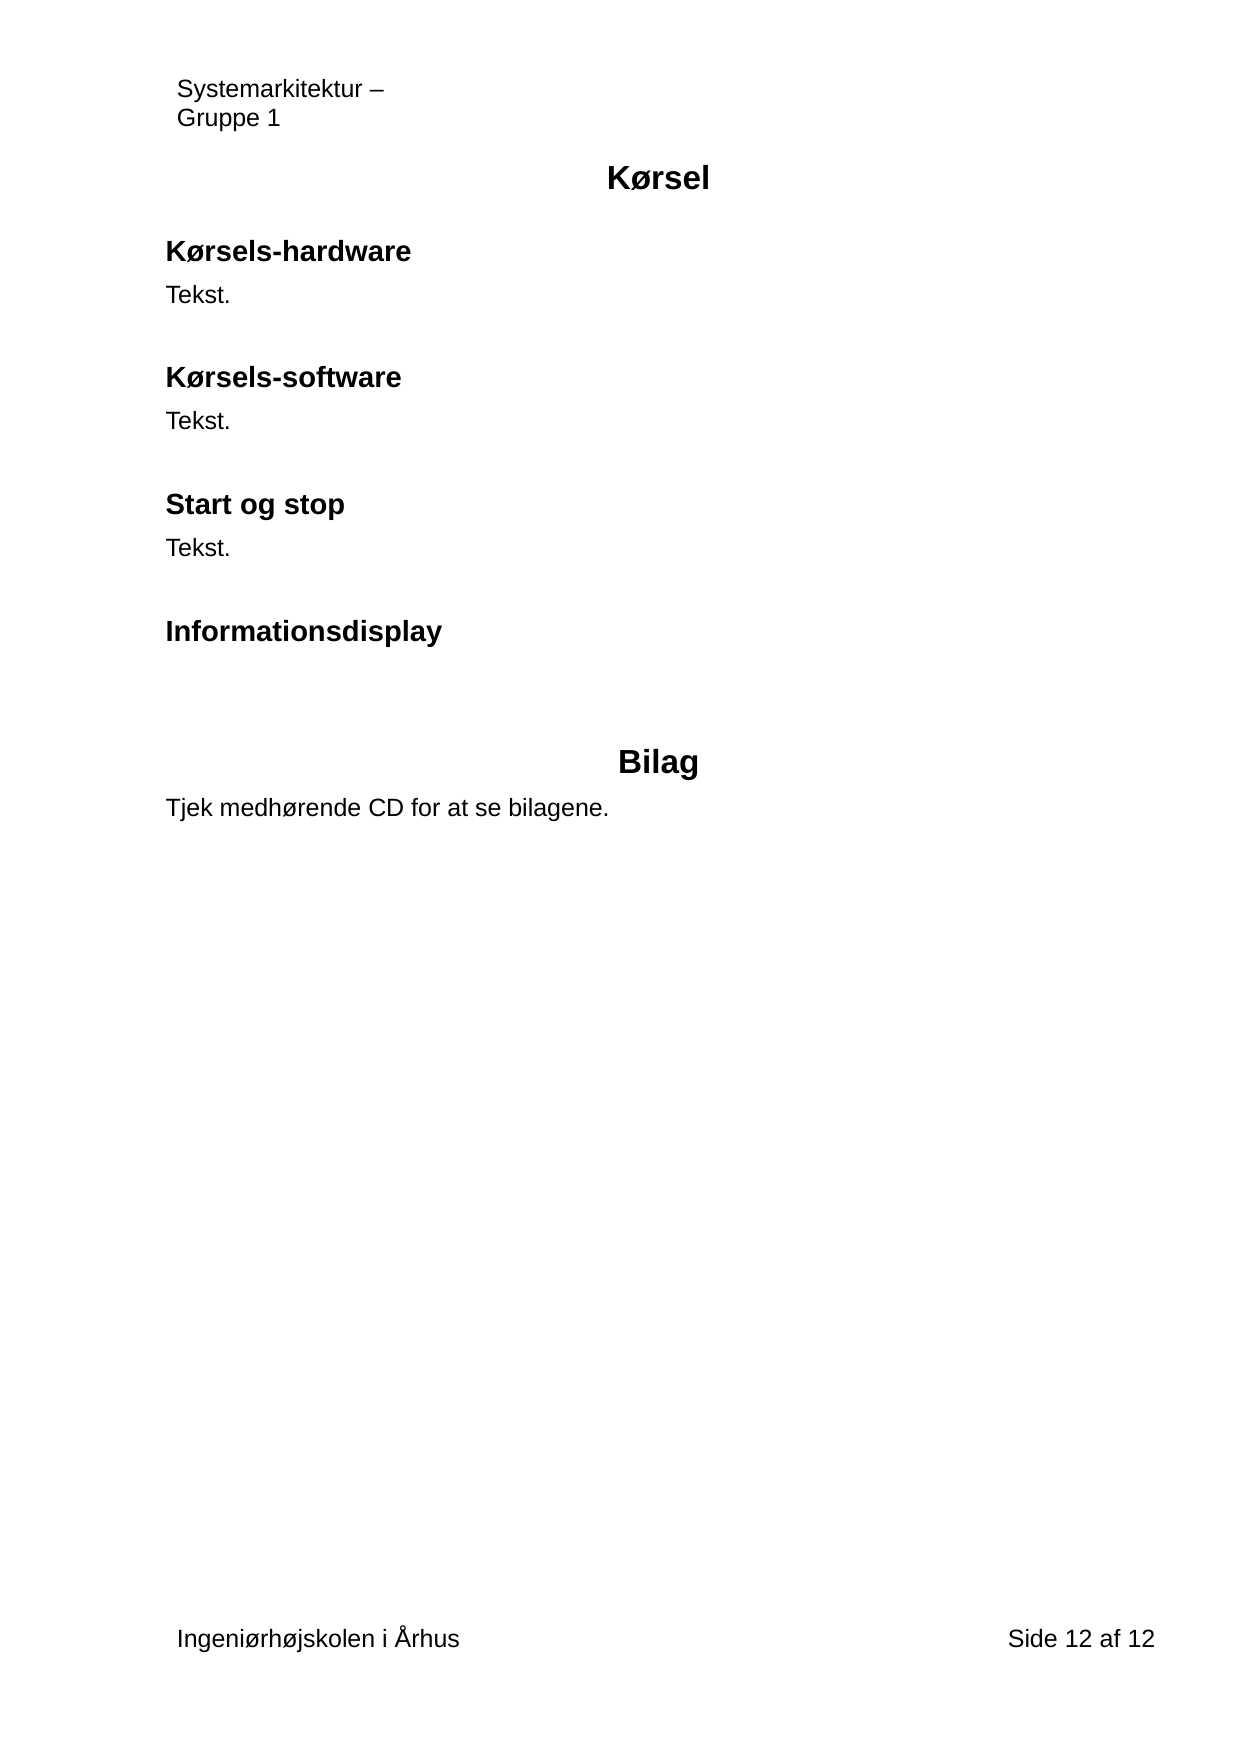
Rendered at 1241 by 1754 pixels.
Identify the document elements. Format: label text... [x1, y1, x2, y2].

subtitle Bilag [165, 742, 1152, 781]
text Tekst. [165, 406, 1152, 435]
subtitle Kørsel [165, 158, 1152, 196]
text Tekst. [165, 533, 1152, 562]
subtitle Start og stop [165, 487, 1152, 521]
subtitle Informationsdisplay [165, 614, 1152, 647]
text Tjek medhørende CD for at se bilagene. [165, 793, 1152, 822]
text Tekst. [165, 280, 1152, 308]
subtitle Kørsels-hardware [165, 234, 1152, 267]
subtitle Kørsels-software [165, 360, 1152, 394]
